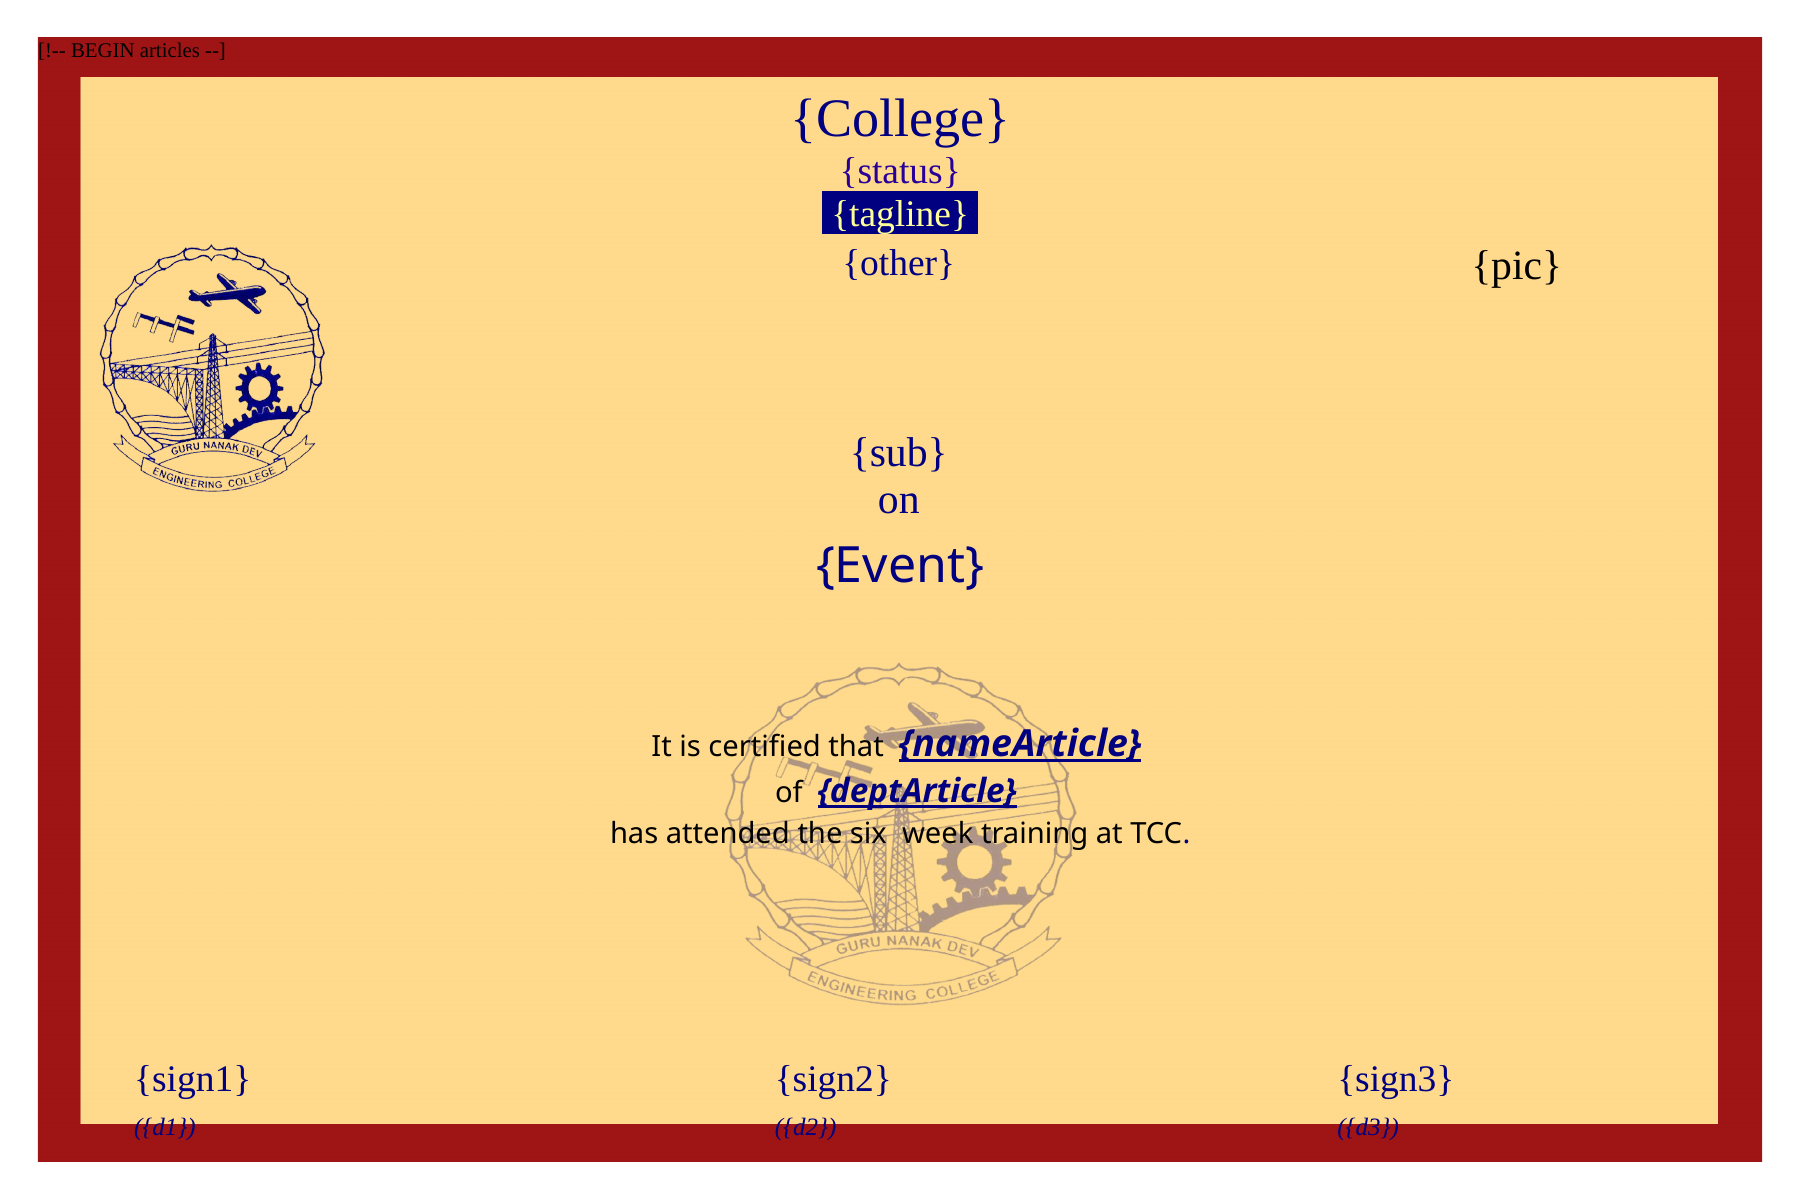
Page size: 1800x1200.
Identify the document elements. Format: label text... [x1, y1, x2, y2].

text {Event} [38, 529, 1762, 597]
text It is certified that {nameArticle} [38, 716, 1762, 767]
text of {deptArticle} [38, 767, 1762, 812]
picture [37, 37, 1763, 1162]
table_header {sign1} [128, 1050, 769, 1107]
text {tagline} [38, 191, 1762, 234]
table_header {sign2} [769, 1050, 1331, 1107]
text [!-- BEGIN articles --] [38, 38, 1762, 62]
table_header [95, 235, 332, 529]
table_header {other} {sub} on [332, 235, 1465, 529]
text {status} [38, 148, 1762, 191]
table_header {pic} [1465, 235, 1702, 529]
text {College} [38, 86, 1762, 148]
text has attended the six week training at TCC. [38, 812, 1762, 852]
table_cell ({d3}) [1331, 1107, 1683, 1147]
table_cell ({d2}) [769, 1107, 1331, 1147]
table_cell ({d1}) [128, 1107, 769, 1147]
table_header {sign3} [1331, 1050, 1683, 1107]
